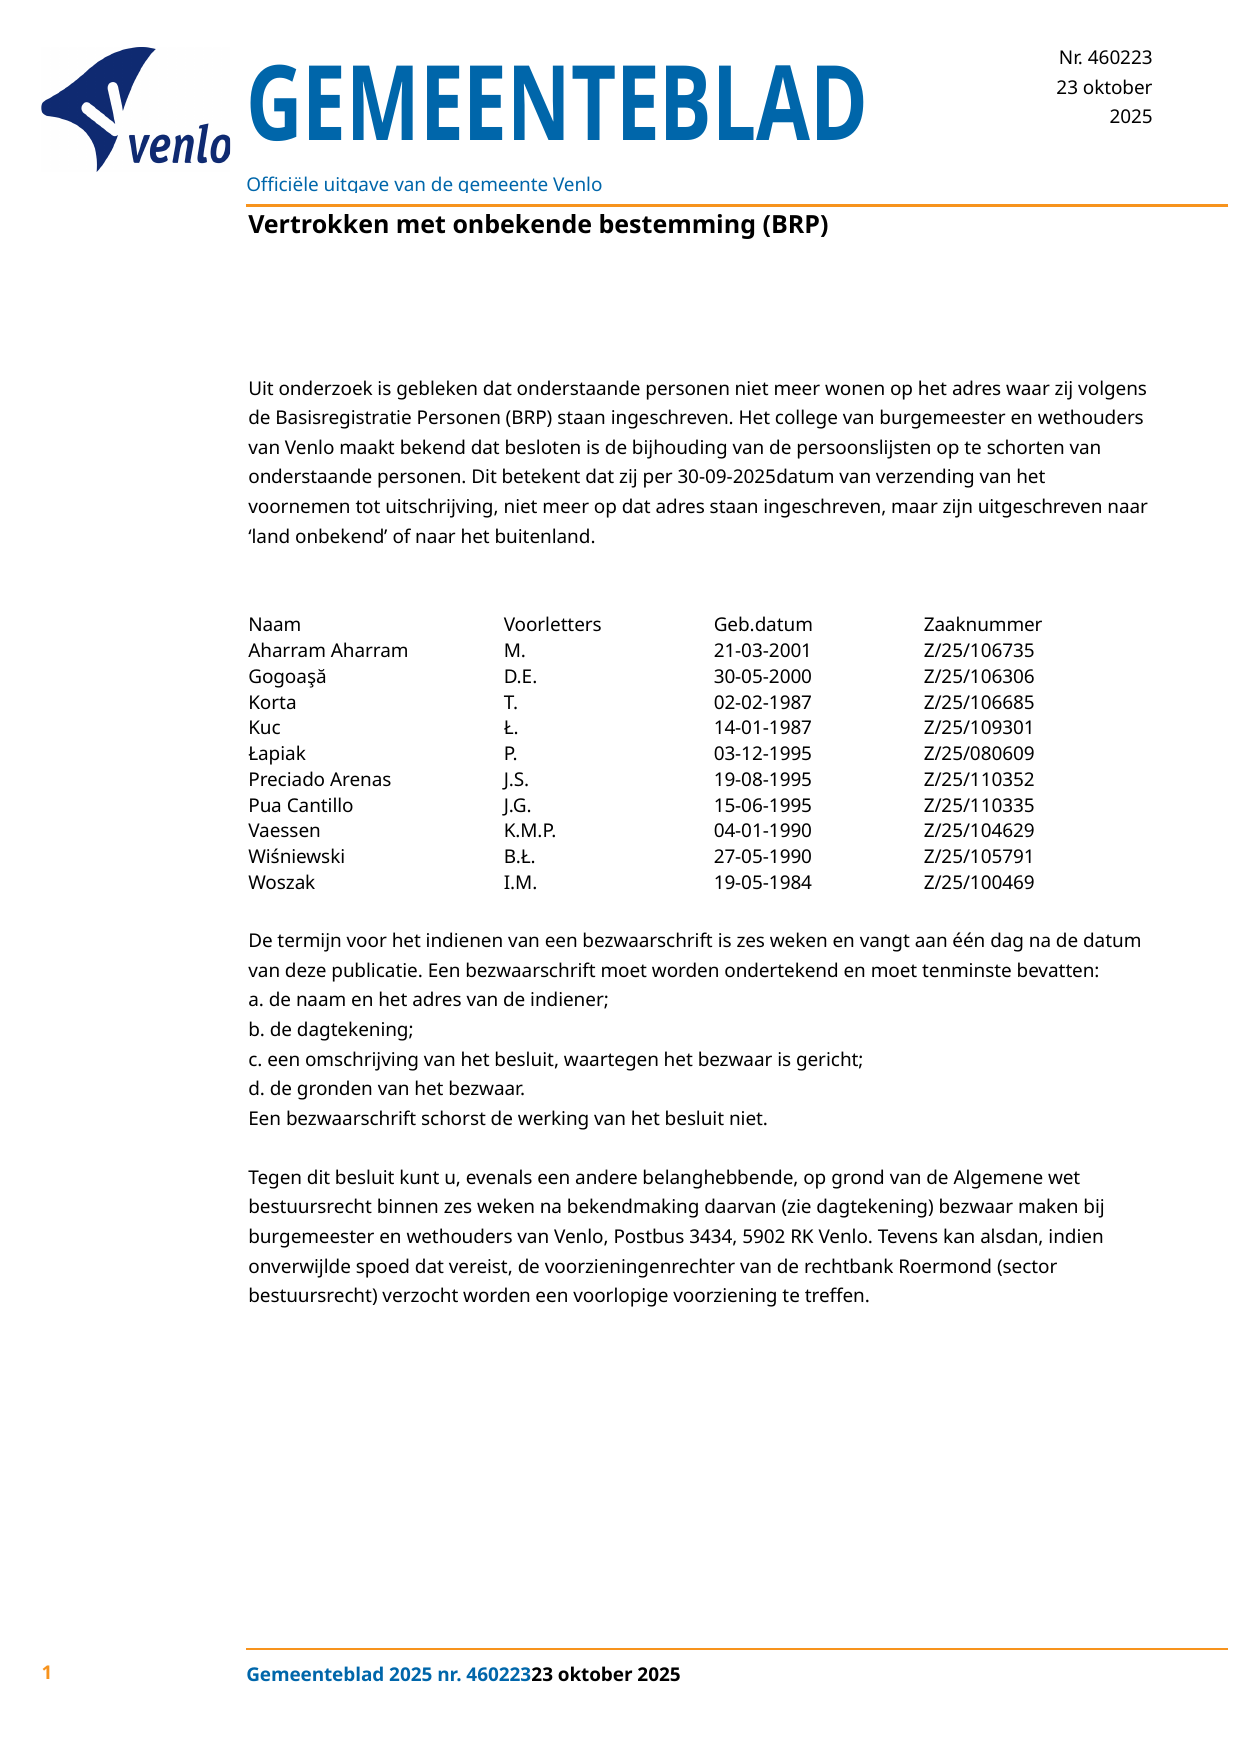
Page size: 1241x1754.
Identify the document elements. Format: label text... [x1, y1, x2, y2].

table_header Naam [248, 612, 503, 637]
table_cell Pua Cantillo [248, 792, 503, 817]
text De termijn voor het indienen van een bezwaarschrift is zes weken en vangt aan één dag na de datum van deze publicatie. Een bezwaarschrift moet worden ondertekend en moet tenminste bevatten: [248, 927, 1152, 983]
table_cell J.S. [504, 766, 713, 792]
table_cell K.M.P. [504, 818, 713, 843]
table_cell Z/25/110352 [924, 766, 1152, 792]
table_cell 15-06-1995 [714, 792, 923, 817]
table_cell 02-02-1987 [714, 689, 923, 714]
table_cell Z/25/105791 [924, 843, 1152, 869]
table_cell Z/25/106735 [924, 638, 1152, 663]
text Een bezwaarschrift schorst de werking van het besluit niet. [248, 1105, 1152, 1131]
table_cell Ł. [504, 715, 713, 740]
table_cell Aharram Aharram [248, 638, 503, 663]
table_cell D.E. [504, 663, 713, 689]
table_cell 27-05-1990 [714, 843, 923, 869]
table_header Geb.datum [714, 612, 923, 637]
table_cell Korta [248, 689, 503, 714]
table_header Zaaknummer [924, 612, 1152, 637]
table_cell T. [504, 689, 713, 714]
table_cell 21-03-2001 [714, 638, 923, 663]
table_cell J.G. [504, 792, 713, 817]
table_cell 14-01-1987 [714, 715, 923, 740]
table_cell Preciado Arenas [248, 766, 503, 792]
table_cell Z/25/104629 [924, 818, 1152, 843]
table_cell Z/25/106306 [924, 663, 1152, 689]
table_cell Łapiak [248, 740, 503, 766]
text c. een omschrijving van het besluit, waartegen het bezwaar is gericht; [248, 1046, 1152, 1072]
table_cell Wiśniewski [248, 843, 503, 869]
table_cell Z/25/109301 [924, 715, 1152, 740]
text Uit onderzoek is gebleken dat onderstaande personen niet meer wonen op het adres waar zij volgens de Basisregistratie Personen (BRP) staan ingeschreven. Het college van burgemeester en wethouders van Venlo maakt bekend dat besloten is de bijhouding van de persoonslijsten op te schorten van onderstaande personen. Dit betekent dat zij per 30-09-2025datum van verzending van het voornemen tot uitschrijving, niet meer op dat adres staan ingeschreven, maar zijn uitgeschreven naar ‘land onbekend’ of naar het buitenland. [248, 375, 1152, 548]
table_cell I.M. [504, 869, 713, 895]
text Vertrokken met onbekende bestemming (BRP) [248, 207, 1152, 241]
table_cell Kuc [248, 715, 503, 740]
table_cell 04-01-1990 [714, 818, 923, 843]
text d. de gronden van het bezwaar. [248, 1075, 1152, 1101]
table_cell Z/25/106685 [924, 689, 1152, 714]
table_cell M. [504, 638, 713, 663]
table_cell Z/25/110335 [924, 792, 1152, 817]
table_cell 30-05-2000 [714, 663, 923, 689]
table_cell 03-12-1995 [714, 740, 923, 766]
table_cell 19-05-1984 [714, 869, 923, 895]
text b. de dagtekening; [248, 1016, 1152, 1042]
table_header Voorletters [504, 612, 713, 637]
table_cell Z/25/100469 [924, 869, 1152, 895]
text a. de naam en het adres van de indiener; [248, 987, 1152, 1012]
table_cell B.Ł. [504, 843, 713, 869]
table_cell 19-08-1995 [714, 766, 923, 792]
table_cell Vaessen [248, 818, 503, 843]
picture [41, 47, 231, 172]
table_cell Gogoaşă [248, 663, 503, 689]
table_cell Z/25/080609 [924, 740, 1152, 766]
table_cell P. [504, 740, 713, 766]
text Tegen dit besluit kunt u, evenals een andere belanghebbende, op grond van de Algemene wet bestuursrecht binnen zes weken na bekendmaking daarvan (zie dagtekening) bezwaar maken bij burgemeester en wethouders van Venlo, Postbus 3434, 5902 RK Venlo. Tevens kan alsdan, indien onverwijlde spoed dat vereist, de voorzieningenrechter van de rechtbank Roermond (sector bestuursrecht) verzocht worden een voorlopige voorziening te treffen. [248, 1164, 1152, 1308]
table_cell Woszak [248, 869, 503, 895]
